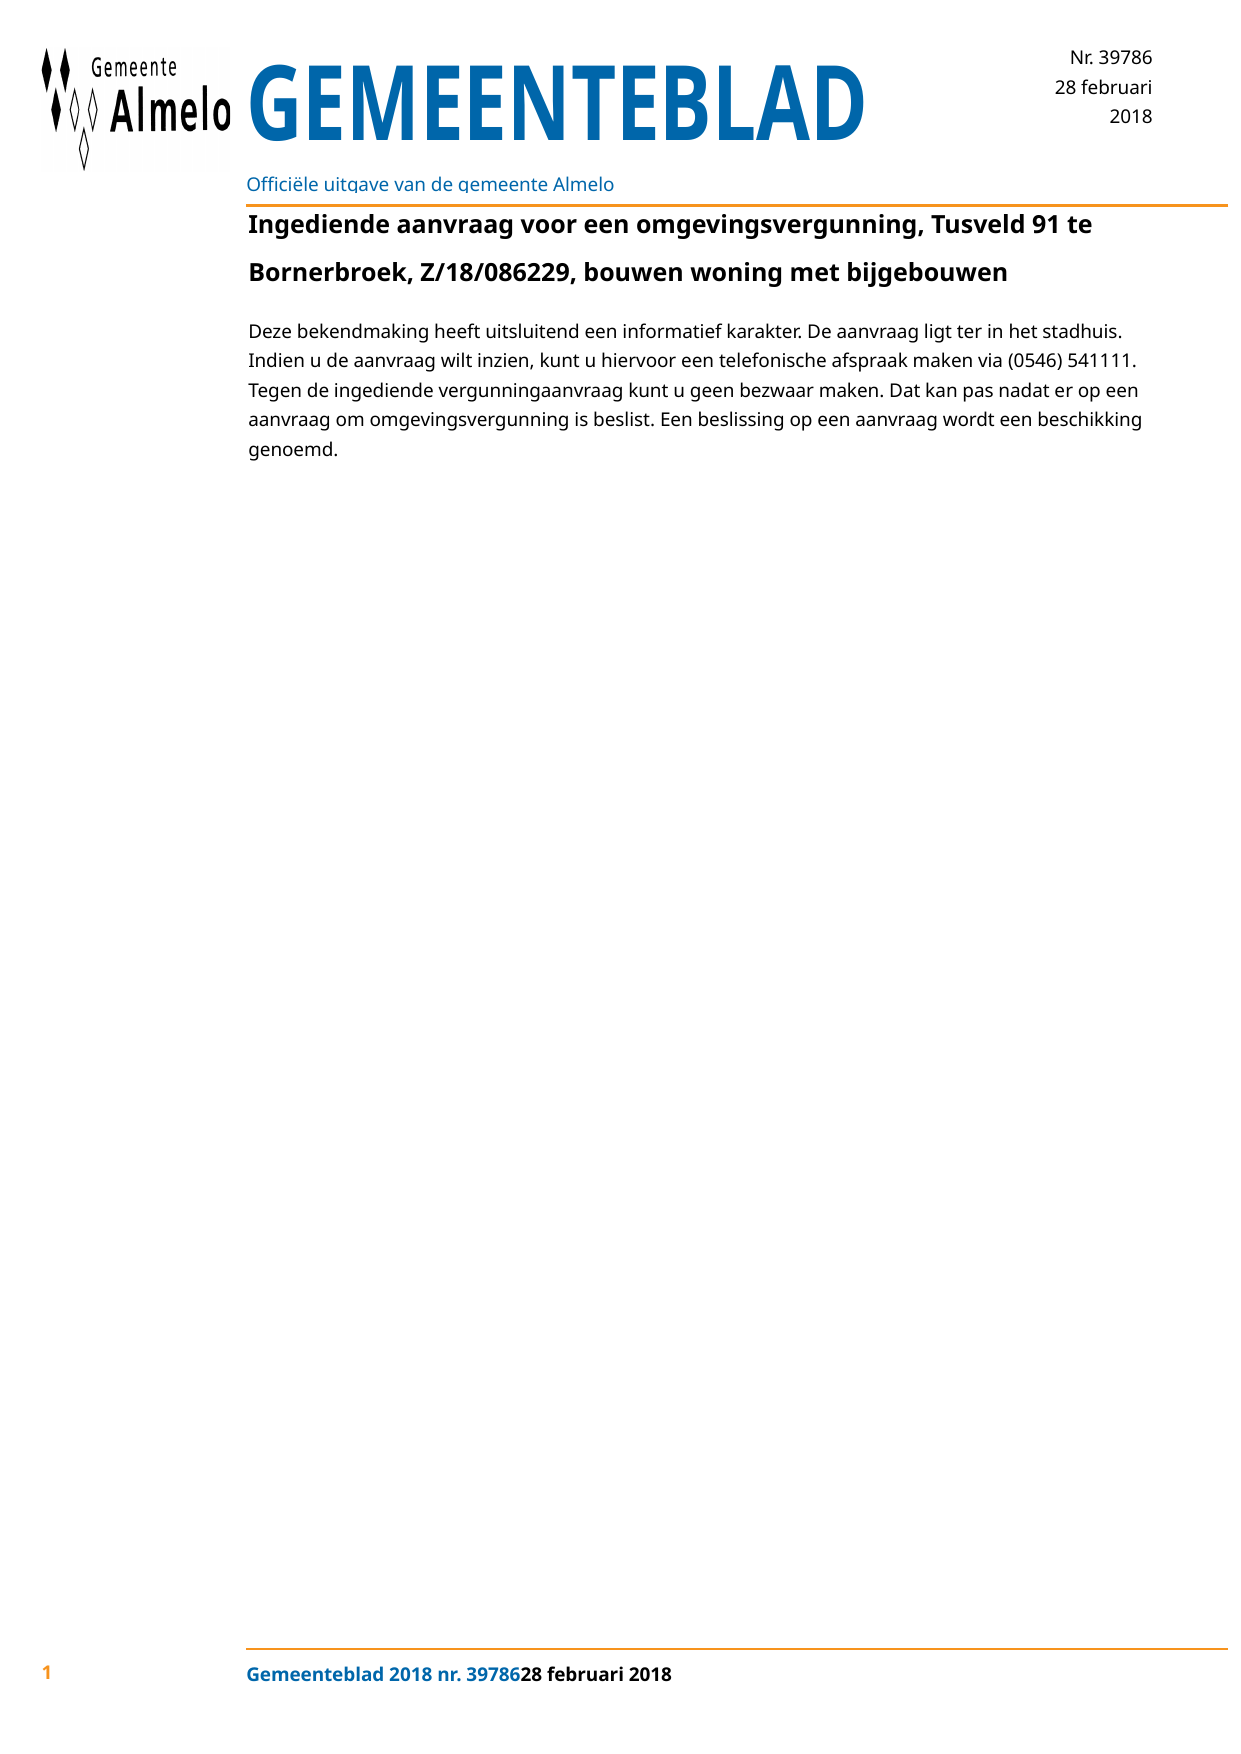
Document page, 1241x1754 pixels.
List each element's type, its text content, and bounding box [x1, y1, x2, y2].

text Deze bekendmaking heeft uitsluitend een informatief karakter. De aanvraag ligt ter in het stadhuis. Indien u de aanvraag wilt inzien, kunt u hiervoor een telefonische afspraak maken via (0546) 541111. Tegen de ingediende vergunningaanvraag kunt u geen bezwaar maken. Dat kan pas nadat er op een aanvraag om omgevingsvergunning is beslist. Een beslissing op een aanvraag wordt een beschikking genoemd. [248, 318, 1152, 462]
text Ingediende aanvraag voor een omgevingsvergunning, Tusveld 91 te Bornerbroek, Z/18/086229, bouwen woning met bijgebouwen [248, 207, 1152, 288]
picture [41, 47, 231, 172]
